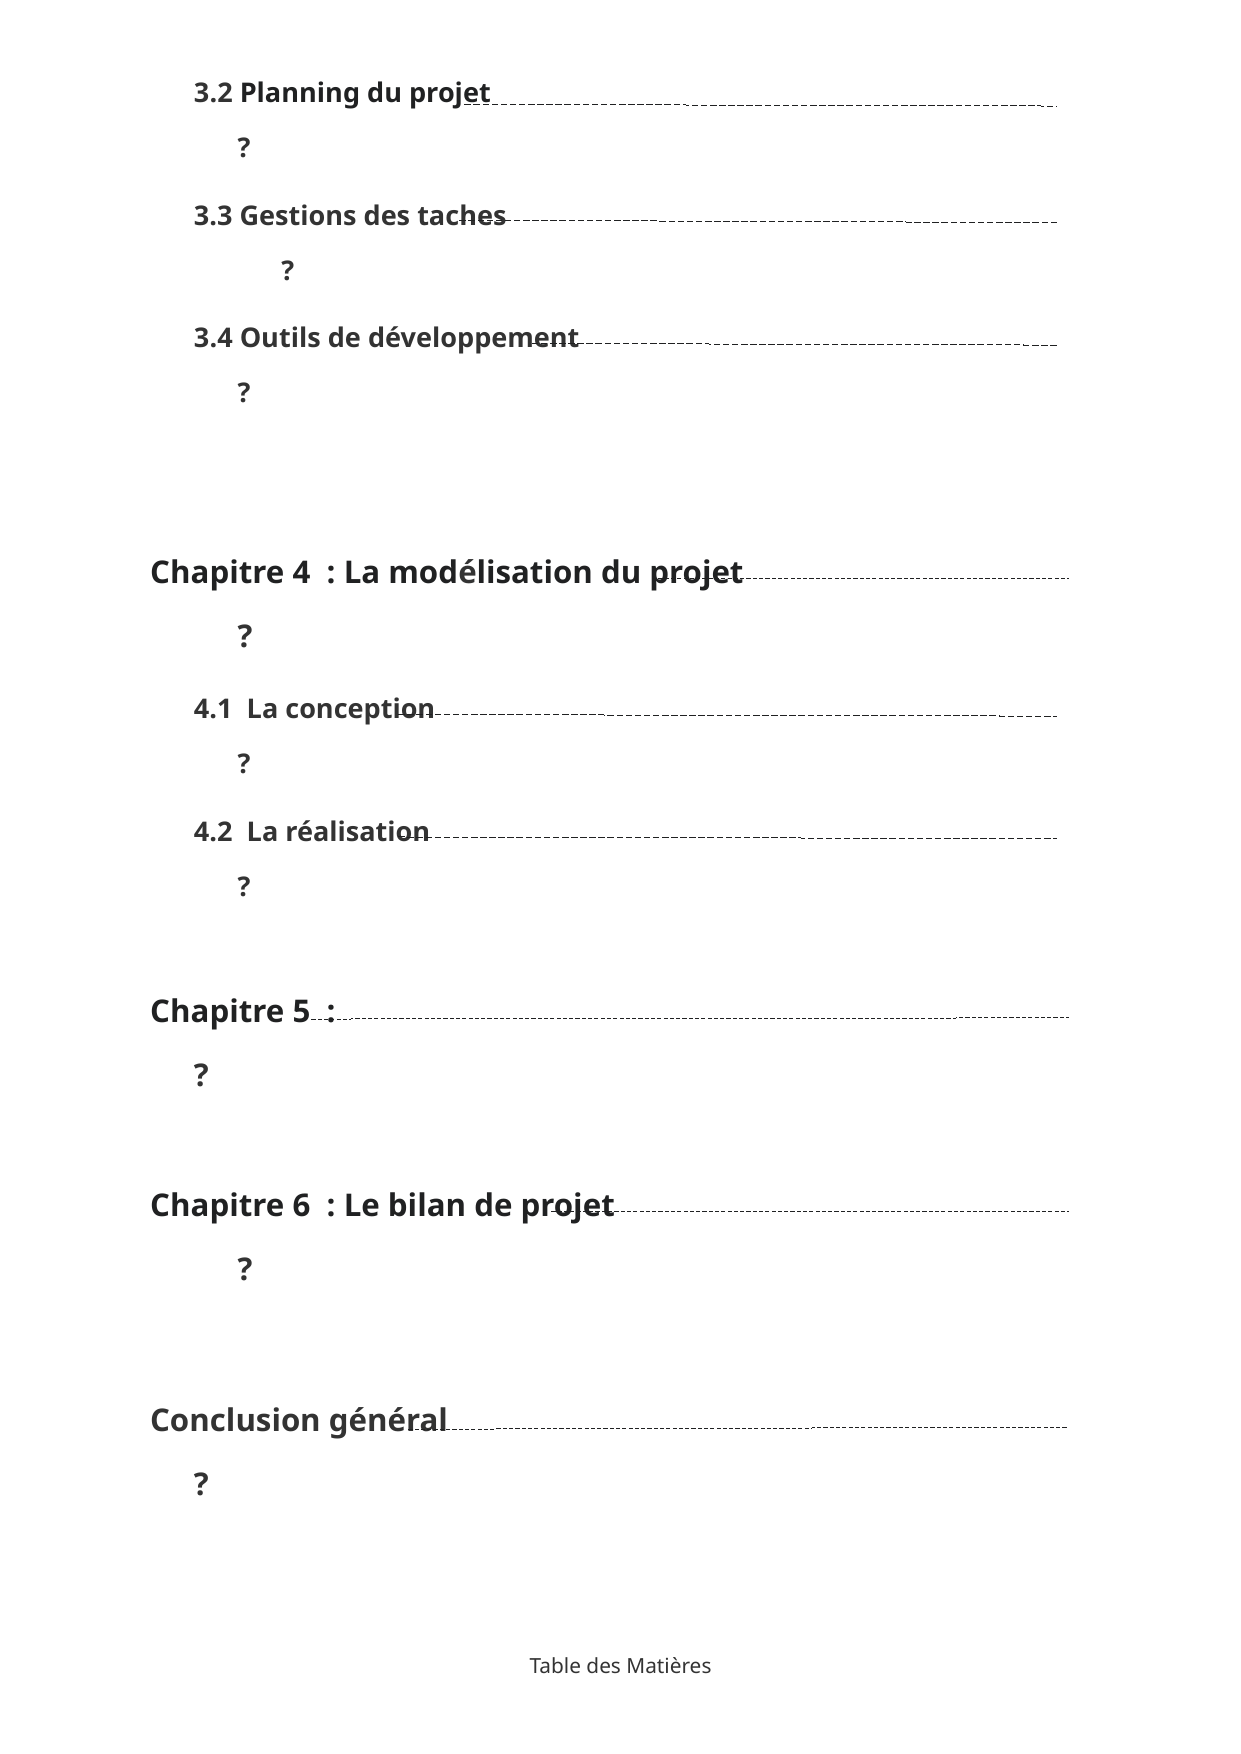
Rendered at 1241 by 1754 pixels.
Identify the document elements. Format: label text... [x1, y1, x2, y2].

text Chapitre 4 : La modélisation du projet ? [150, 550, 1091, 656]
text 4.1 La conception ? [194, 689, 1091, 782]
text 4.2 La réalisation ? [194, 812, 1091, 904]
text 3.4 Outils de développement ? [194, 318, 1091, 411]
text Chapitre 6 : Le bilan de projet ? [150, 1183, 1091, 1289]
text Conclusion général ? [150, 1398, 1091, 1505]
text 3.3 Gestions des taches ? [194, 196, 1091, 288]
text 3.2 Planning du projet ? [194, 73, 1091, 166]
text Chapitre 5 : ? [150, 989, 1091, 1096]
